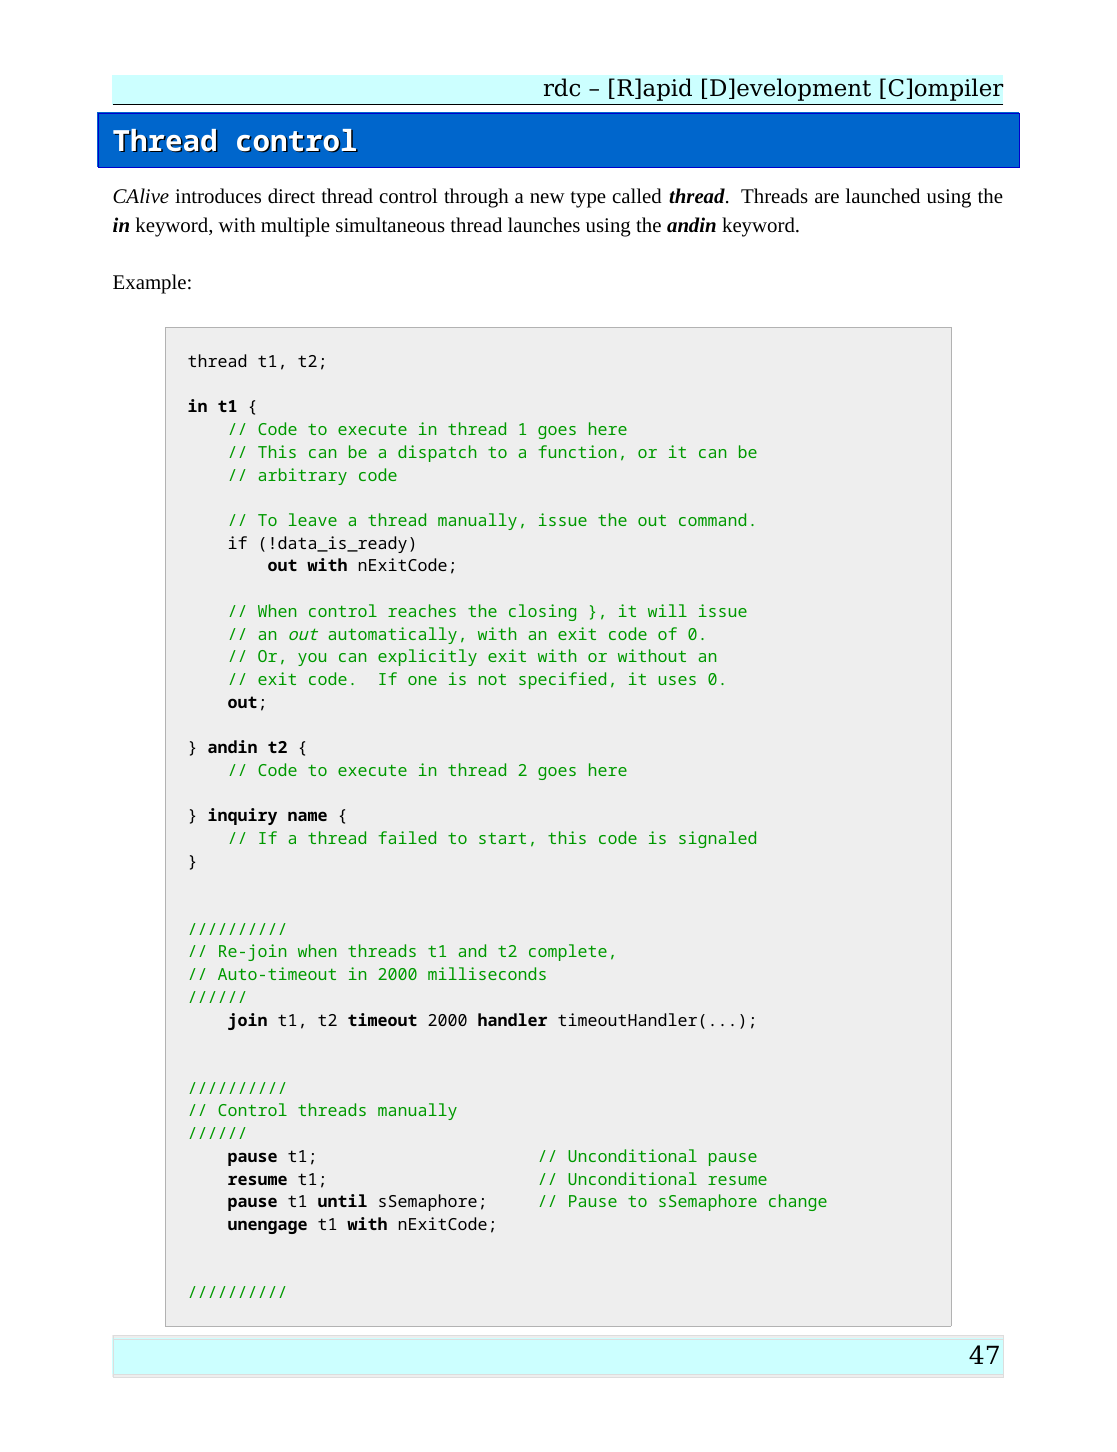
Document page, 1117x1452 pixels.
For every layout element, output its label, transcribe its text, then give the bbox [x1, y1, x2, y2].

text CAlive introduces direct thread control through a new type called thread. Threads are launched using the in keyword, with multiple simultaneous thread launches using the andin keyword. [112, 184, 1003, 237]
text Example: [112, 270, 1003, 294]
text thread t1, t2; in t1 { // Code to execute in thread 1 goes here // This can be a dispatch to a function, or it can be // arbitrary code // To leave a thread manually, issue the out command. if (!data_is_ready) out with nExitCode; // When control reaches the closing }, it will issue // an out automatically, with an exit code of 0. // Or, you can explicitly exit with or without an // exit code. If one is not specified, it uses 0. out; } andin t2 { // Code to execute in thread 2 goes here } inquiry name { // If a thread failed to start, this code is signaled } ////////// // Re-join when threads t1 and t2 complete, // Auto-timeout in 2000 milliseconds ////// join t1, t2 timeout 2000 handler timeoutHandler(...); ////////// // Control threads manually ////// pause t1; // Unconditional pause resume t1; // Unconditional resume pause t1 until sSemaphore; // Pause to sSemaphore change unengage t1 with nExitCode; ////////// [166, 328, 951, 1326]
subtitle Thread control [99, 114, 1019, 167]
